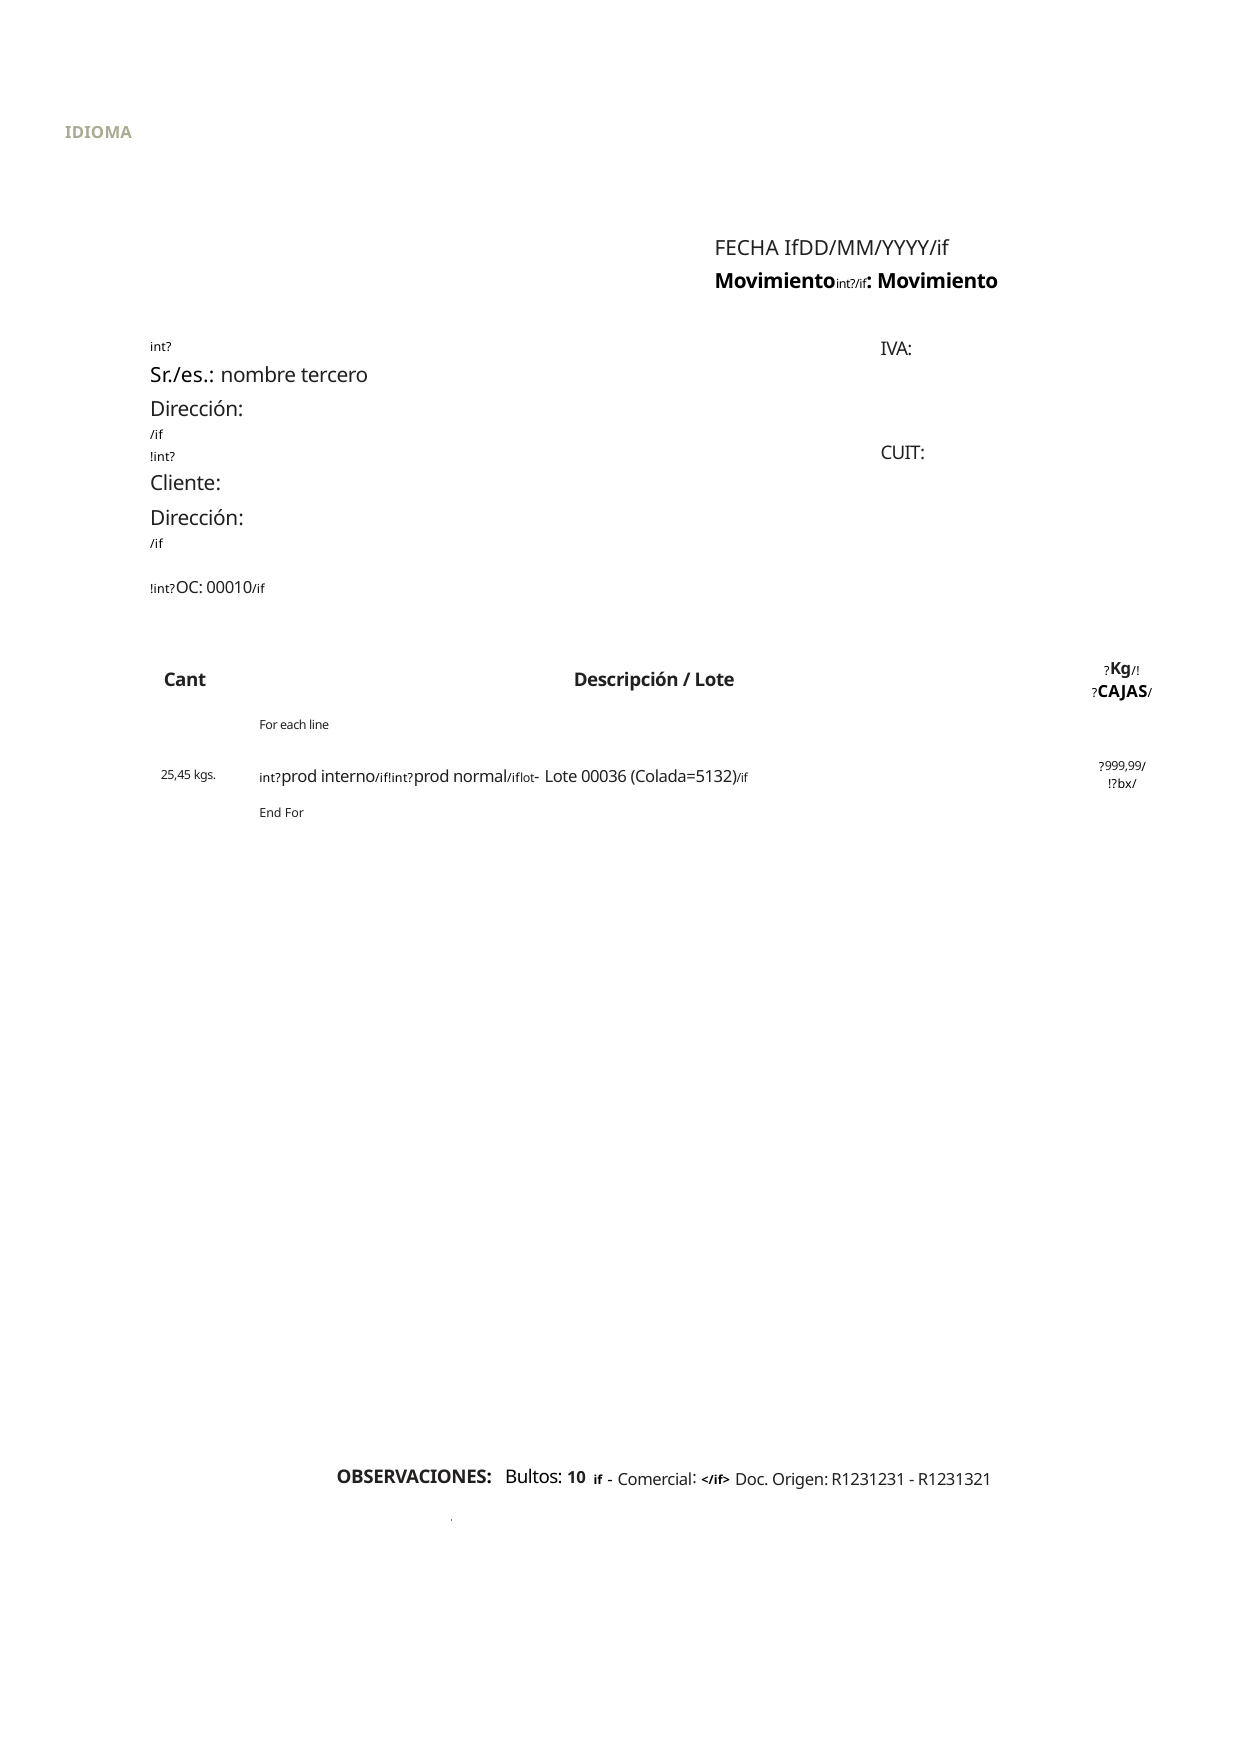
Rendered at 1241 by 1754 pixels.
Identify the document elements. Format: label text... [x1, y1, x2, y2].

table_cell 25,45 kgs. [130, 751, 239, 799]
table_cell int?prod interno/if!int?prod normal/iflot- Lote 00036 (Colada=5132)/if [240, 751, 1063, 799]
table_header [1063, 710, 1175, 751]
table_header For each line [240, 710, 1063, 751]
table_cell [1063, 799, 1175, 839]
table_cell [65, 799, 130, 839]
table_cell [65, 751, 130, 799]
table_header [65, 710, 130, 751]
table_header [130, 710, 239, 751]
table_cell End For [240, 799, 1063, 839]
table_cell [130, 799, 239, 839]
table_cell ?999,99/ !?bx/ [1063, 751, 1175, 799]
